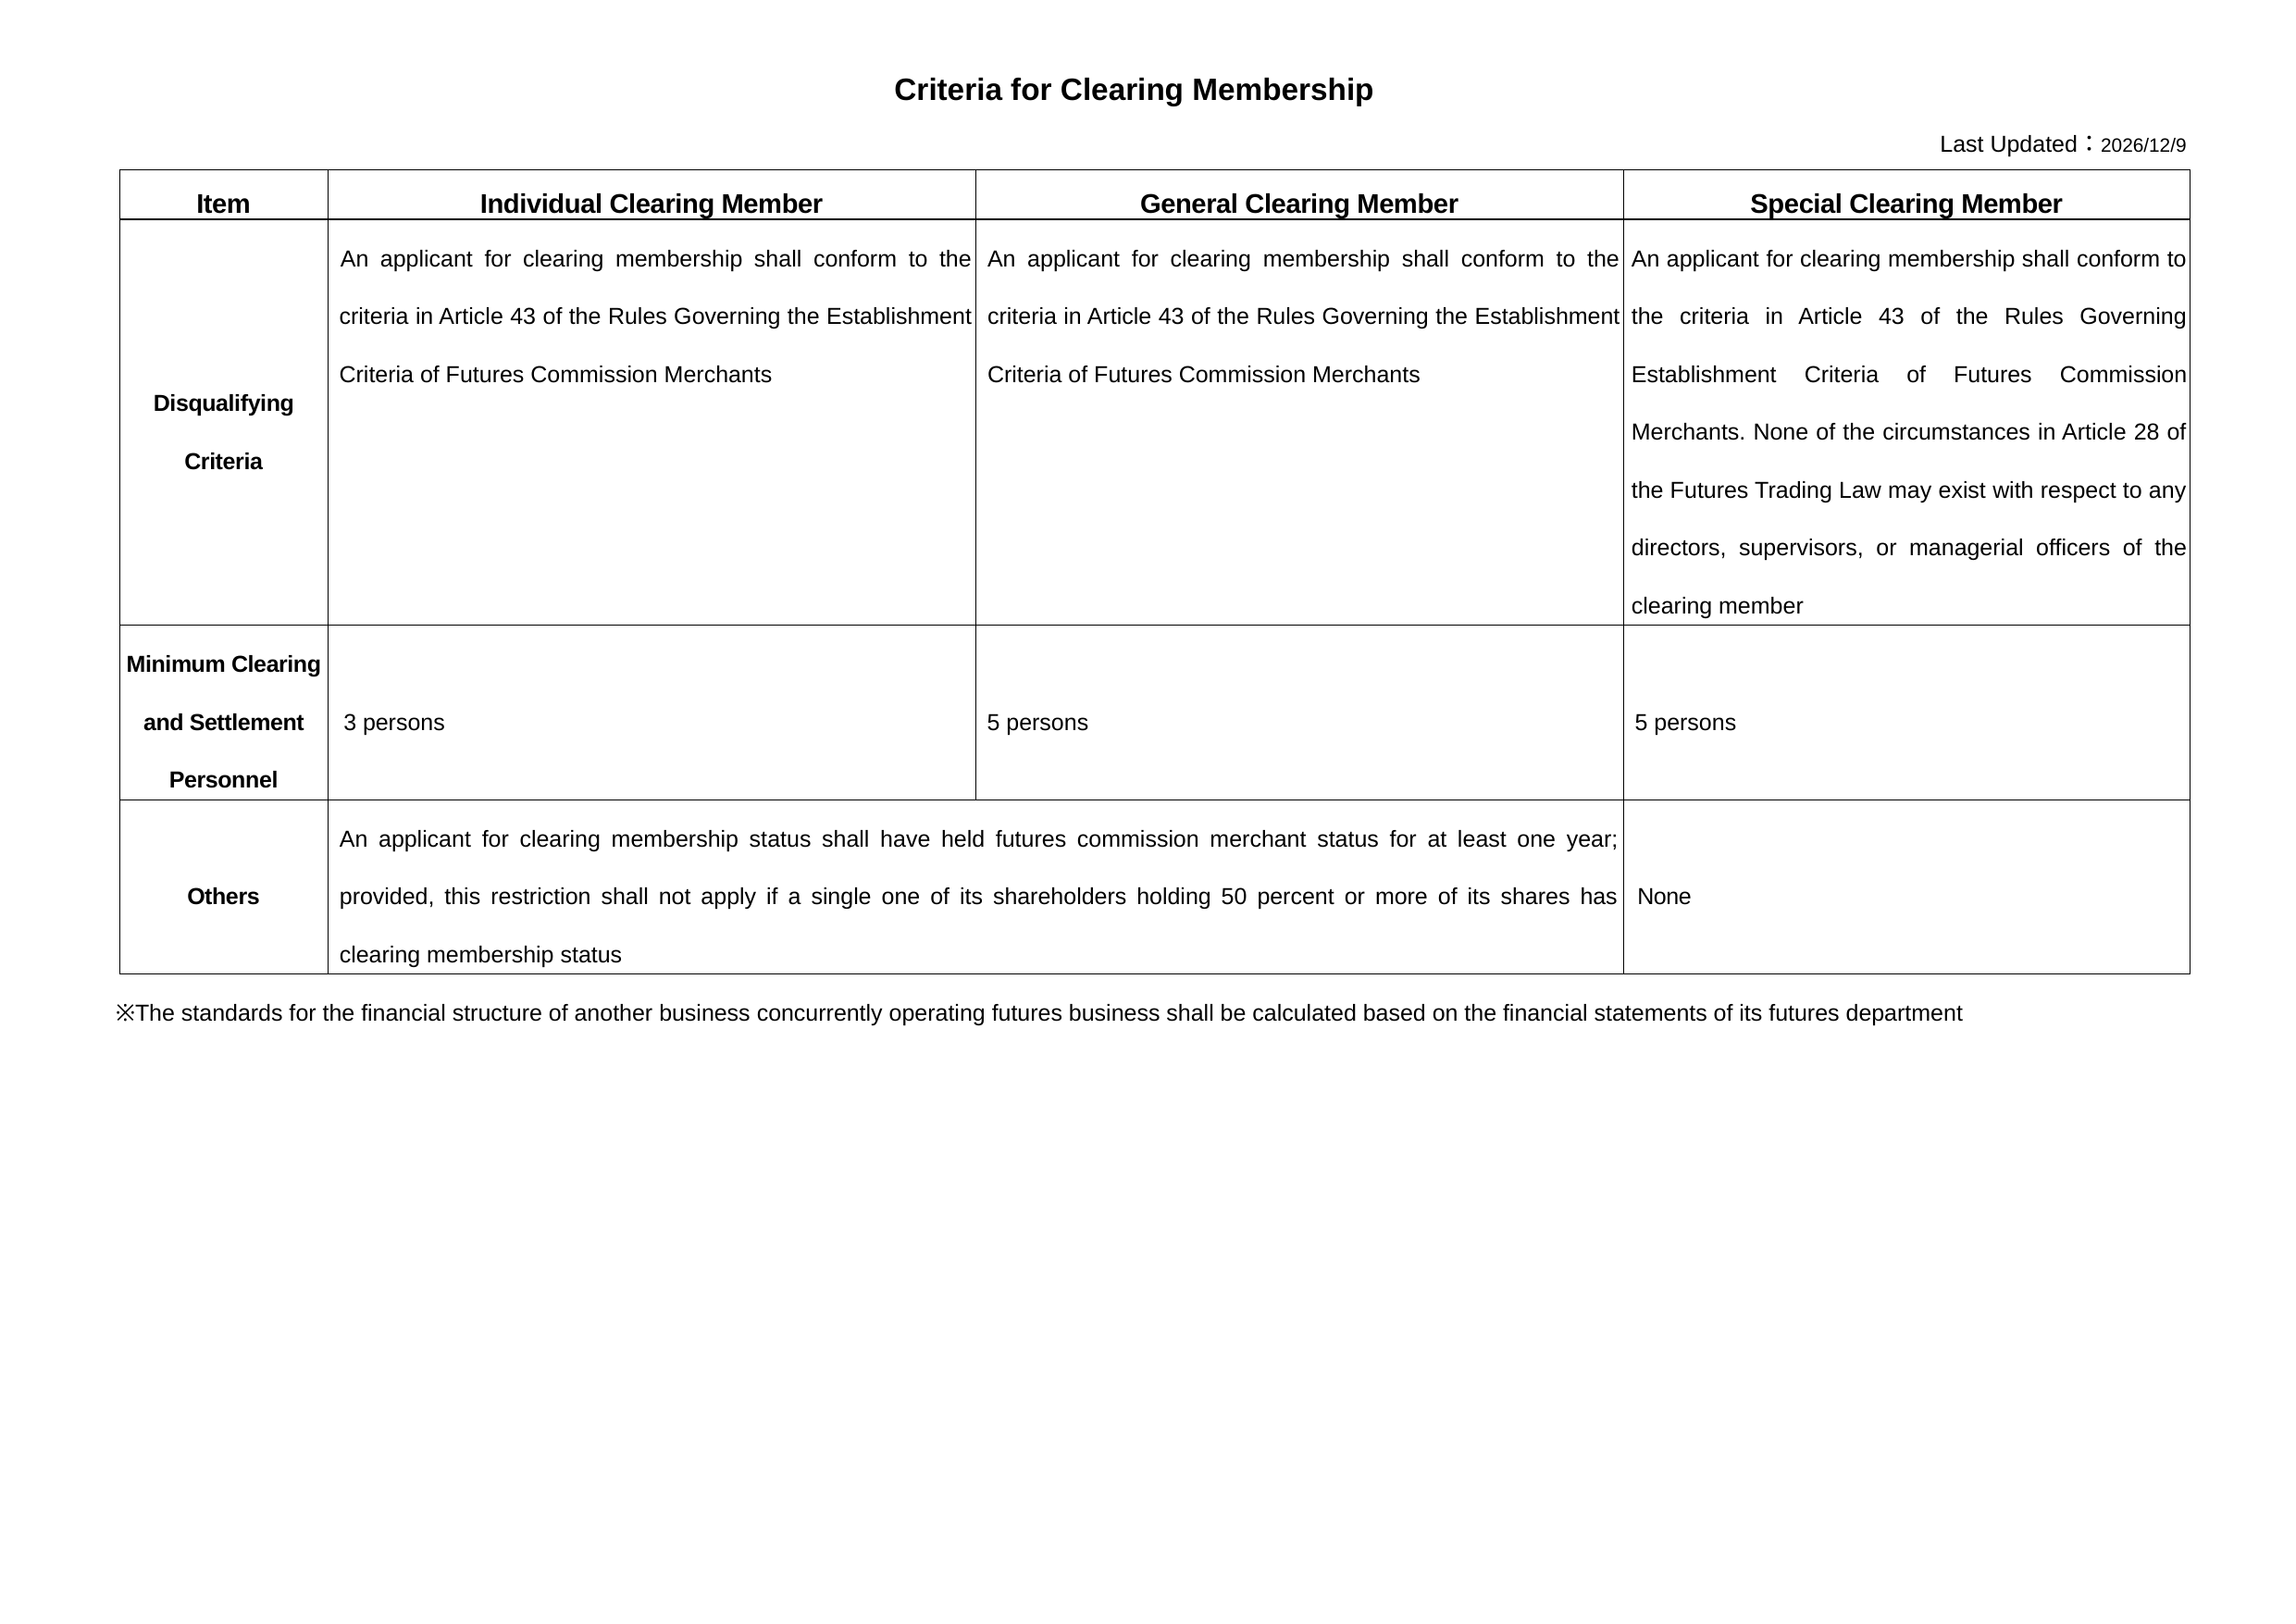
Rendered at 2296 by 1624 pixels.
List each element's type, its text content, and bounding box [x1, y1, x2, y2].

table_cell Others [120, 800, 328, 973]
table_cell 3 persons [329, 626, 975, 799]
table_header Special Clearing Member [1624, 170, 2190, 218]
table_cell An applicant for clearing membership shall conform to the criteria in Article 43 of the Rules Governing the Establishment Criteria of Futures Commission Merchants [329, 220, 975, 625]
text ※The standards for the financial structure of another business concurrently operating futures business shall be calculated based on the financial statements of its futures department [82, 974, 2186, 1033]
table_cell An applicant for clearing membership shall conform to the criteria in Article 43 of the Rules Governing Establishment Criteria of Futures Commission Merchants. None of the circumstances in Article 28 of the Futures Trading Law may exist with respect to any directors, supervisors, or managerial officers of the clearing member [1624, 220, 2190, 625]
table_cell None [1624, 800, 2190, 973]
table_cell Disqualifying Criteria [120, 220, 328, 625]
table_header Item [120, 170, 328, 218]
table_cell An applicant for clearing membership status shall have held futures commission merchant status for at least one year; provided, this restriction shall not apply if a single one of its shareholders holding 50 percent or more of its shares has clearing membership status [329, 800, 1623, 973]
table_cell Minimum Clearing and Settlement Personnel [120, 626, 328, 799]
table_cell 5 persons [1624, 626, 2190, 799]
table_cell An applicant for clearing membership shall conform to the criteria in Article 43 of the Rules Governing the Establishment Criteria of Futures Commission Merchants [976, 220, 1623, 625]
table_cell 5 persons [976, 626, 1623, 799]
table_header General Clearing Member [976, 170, 1623, 218]
table_header Individual Clearing Member [329, 170, 975, 218]
